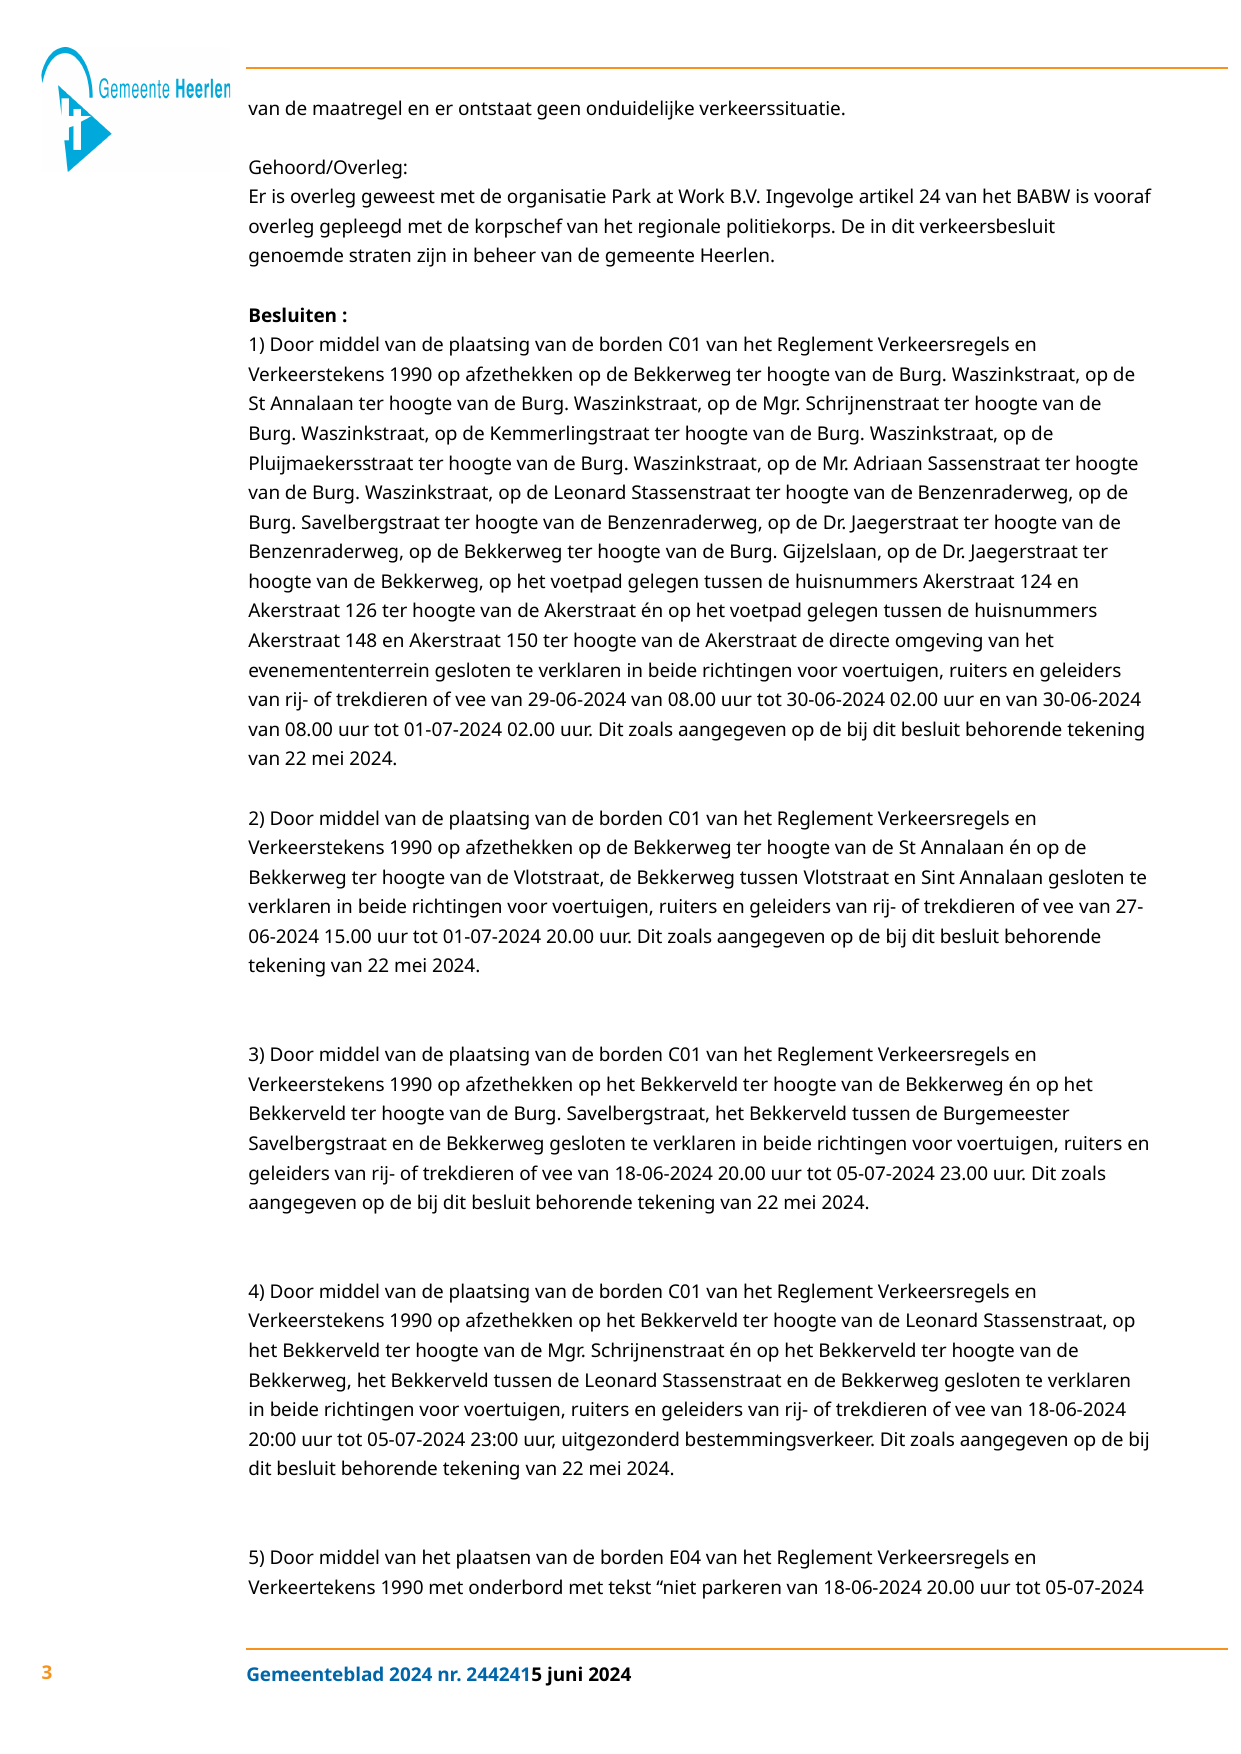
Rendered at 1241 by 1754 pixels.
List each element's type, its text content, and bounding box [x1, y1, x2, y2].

text 3) Door middel van de plaatsing van de borden C01 van het Reglement Verkeersregels en Verkeerstekens 1990 op afzethekken op het Bekkerveld ter hoogte van de Bekkerweg én op het Bekkerveld ter hoogte van de Burg. Savelbergstraat, het Bekkerveld tussen de Burgemeester Savelbergstraat en de Bekkerweg gesloten te verklaren in beide richtingen voor voertuigen, ruiters en geleiders van rij- of trekdieren of vee van 18-06-2024 20.00 uur tot 05-07-2024 23.00 uur. Dit zoals aangegeven op de bij dit besluit behorende tekening van 22 mei 2024. [248, 1041, 1152, 1215]
text 1) Door middel van de plaatsing van de borden C01 van het Reglement Verkeersregels en Verkeerstekens 1990 op afzethekken op de Bekkerweg ter hoogte van de Burg. Waszinkstraat, op de St Annalaan ter hoogte van de Burg. Waszinkstraat, op de Mgr. Schrijnenstraat ter hoogte van de Burg. Waszinkstraat, op de Kemmerlingstraat ter hoogte van de Burg. Waszinkstraat, op de Pluijmaekersstraat ter hoogte van de Burg. Waszinkstraat, op de Mr. Adriaan Sassenstraat ter hoogte van de Burg. Waszinkstraat, op de Leonard Stassenstraat ter hoogte van de Benzenraderweg, op de Burg. Savelbergstraat ter hoogte van de Benzenraderweg, op de Dr. Jaegerstraat ter hoogte van de Benzenraderweg, op de Bekkerweg ter hoogte van de Burg. Gijzelslaan, op de Dr. Jaegerstraat ter hoogte van de Bekkerweg, op het voetpad gelegen tussen de huisnummers Akerstraat 124 en Akerstraat 126 ter hoogte van de Akerstraat én op het voetpad gelegen tussen de huisnummers Akerstraat 148 en Akerstraat 150 ter hoogte van de Akerstraat de directe omgeving van het evenemententerrein gesloten te verklaren in beide richtingen voor voertuigen, ruiters en geleiders van rij- of trekdieren of vee van 29-06-2024 van 08.00 uur tot 30-06-2024 02.00 uur en van 30-06-2024 van 08.00 uur tot 01-07-2024 02.00 uur. Dit zoals aangegeven op de bij dit besluit behorende tekening van 22 mei 2024. [248, 331, 1152, 771]
picture [41, 47, 231, 172]
text van de maatregel en er ontstaat geen onduidelijke verkeerssituatie. [248, 95, 1152, 121]
text 2) Door middel van de plaatsing van de borden C01 van het Reglement Verkeersregels en Verkeerstekens 1990 op afzethekken op de Bekkerweg ter hoogte van de St Annalaan én op de Bekkerweg ter hoogte van de Vlotstraat, de Bekkerweg tussen Vlotstraat en Sint Annalaan gesloten te verklaren in beide richtingen voor voertuigen, ruiters en geleiders van rij- of trekdieren of vee van 27-06-2024 15.00 uur tot 01-07-2024 20.00 uur. Dit zoals aangegeven op de bij dit besluit behorende tekening van 22 mei 2024. [248, 805, 1152, 978]
picture [41, 47, 59, 70]
text Gehoord/Overleg: [248, 154, 1152, 180]
text 4) Door middel van de plaatsing van de borden C01 van het Reglement Verkeersregels en Verkeerstekens 1990 op afzethekken op het Bekkerveld ter hoogte van de Leonard Stassenstraat, op het Bekkerveld ter hoogte van de Mgr. Schrijnenstraat én op het Bekkerveld ter hoogte van de Bekkerweg, het Bekkerveld tussen de Leonard Stassenstraat en de Bekkerweg gesloten te verklaren in beide richtingen voor voertuigen, ruiters en geleiders van rij- of trekdieren of vee van 18-06-2024 20:00 uur tot 05-07-2024 23:00 uur, uitgezonderd bestemmingsverkeer. Dit zoals aangegeven op de bij dit besluit behorende tekening van 22 mei 2024. [248, 1278, 1152, 1481]
text Er is overleg geweest met de organisatie Park at Work B.V. Ingevolge artikel 24 van het BABW is vooraf overleg gepleegd met de korpschef van het regionale politiekorps. De in dit verkeersbesluit genoemde straten zijn in beheer van de gemeente Heerlen. [248, 183, 1152, 268]
text Besluiten : [248, 302, 1152, 328]
text 5) Door middel van het plaatsen van de borden E04 van het Reglement Verkeersregels en Verkeertekens 1990 met onderbord met tekst “niet parkeren van 18-06-2024 20.00 uur tot 05-07-2024 [248, 1544, 1152, 1600]
